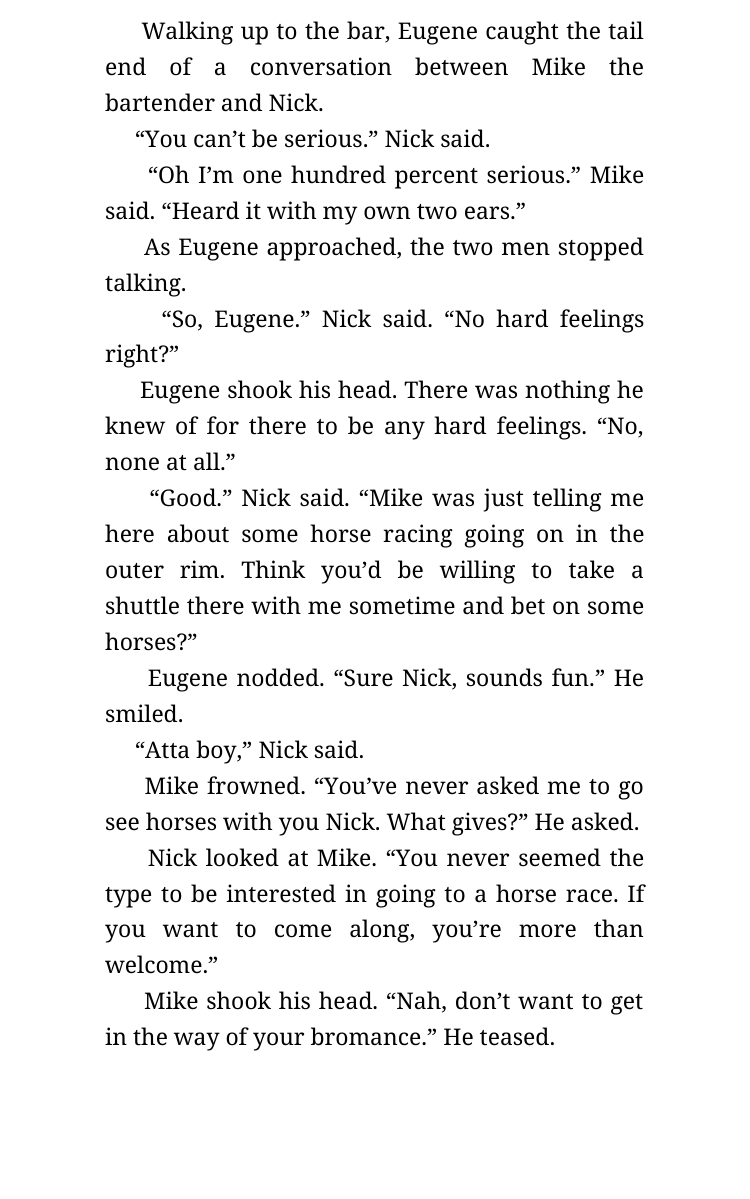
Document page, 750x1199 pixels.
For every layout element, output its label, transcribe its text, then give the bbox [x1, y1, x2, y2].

text “Good.” Nick said. “Mike was just telling me here about some horse racing going on in the outer rim. Think you’d be willing to take a shuttle there with me sometime and bet on some horses?” [105, 482, 645, 657]
text “Oh I’m one hundred percent serious.” Mike said. “Heard it with my own two ears.” [105, 159, 645, 226]
text Walking up to the bar, Eugene caught the tail end of a conversation between Mike the bartender and Nick. [105, 15, 645, 118]
text “Atta boy,” Nick said. [105, 734, 645, 765]
text As Eugene approached, the two men stopped talking. [105, 231, 645, 298]
text Mike frowned. “You’ve never asked me to go see horses with you Nick. What gives?” He asked. [105, 770, 645, 837]
text Mike shook his head. “Nah, don’t want to get in the way of your bromance.” He teased. [105, 985, 645, 1052]
text “So, Eugene.” Nick said. “No hard feelings right?” [105, 302, 645, 370]
text Eugene shook his head. There was nothing he knew of for there to be any hard feelings. “No, none at all.” [105, 374, 645, 477]
text Nick looked at Mike. “You never seemed the type to be interested in going to a horse race. If you want to come along, you’re more than welcome.” [105, 842, 645, 981]
text Eugene nodded. “Sure Nick, sounds fun.” He smiled. [105, 662, 645, 729]
text “You can’t be serious.” Nick said. [105, 123, 645, 154]
